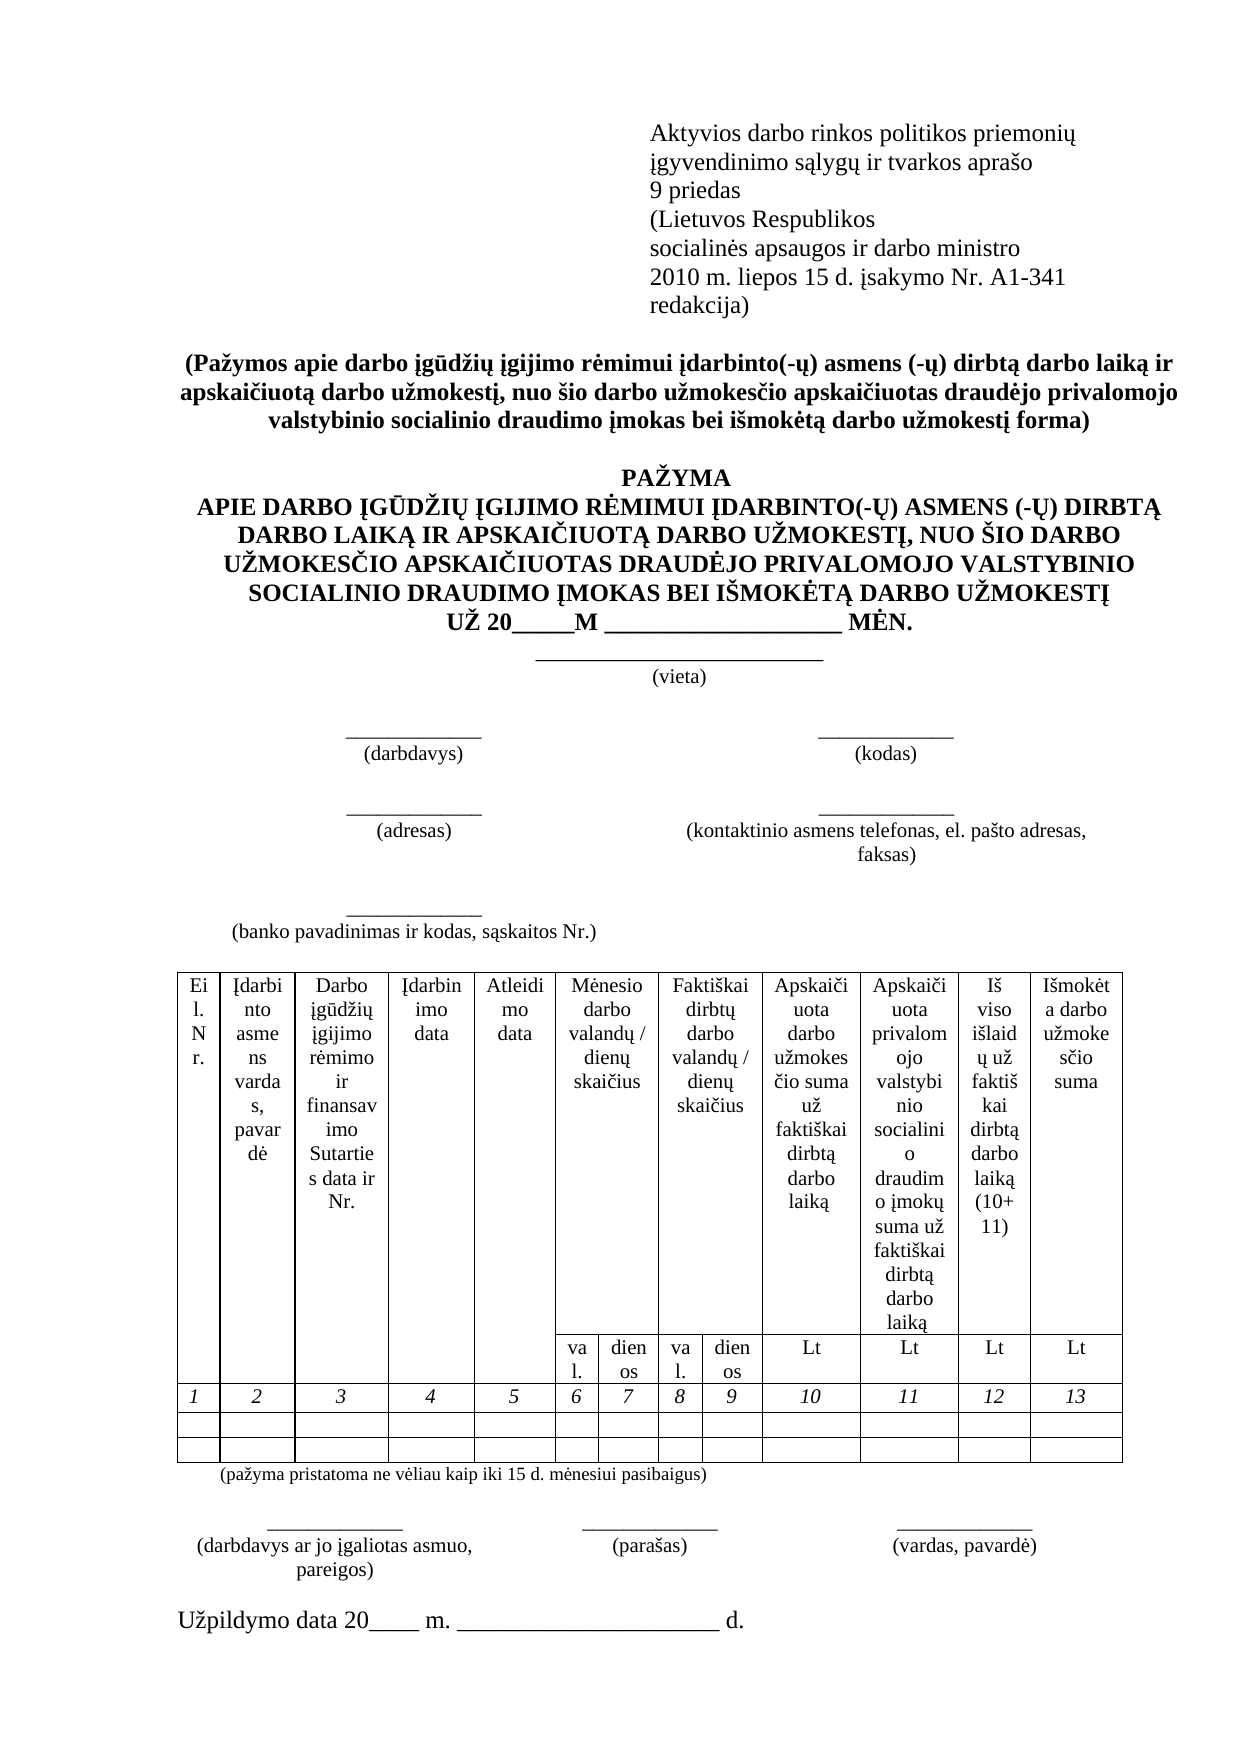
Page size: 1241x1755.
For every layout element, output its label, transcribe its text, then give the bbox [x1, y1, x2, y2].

table_cell [389, 1413, 474, 1437]
table_header _____________ (darbdavys ar jo įgaliotas asmuo, pareigos) [177, 1509, 492, 1581]
table_cell [1031, 1413, 1122, 1437]
table_cell [959, 1438, 1030, 1462]
table_header Išmokėta darbo užmokesčio suma [1031, 973, 1122, 1334]
table_cell 12 [959, 1384, 1030, 1412]
table_cell [703, 1438, 762, 1462]
table_cell dienos [703, 1335, 762, 1383]
table_cell [221, 1413, 294, 1437]
text 2010 m. liepos 15 d. įsakymo Nr. A1-341 [649, 262, 1181, 291]
table_cell Lt [1031, 1335, 1122, 1383]
table_header Įdarbinimo data [389, 973, 474, 1383]
table_header Faktiškai dirbtų darbo valandų / dienų skaičius [659, 973, 762, 1334]
text apie darbo įgūdžių įgijimo rėmimui įdarbinto(-ų) asmens (-ų) dirbtą darbo laiką ir apskaičiuotą darbo užmokestį, nuo šio darbo užmokesčio apskaičiuotas draudėjo privalomojo valstybinio socialinio draudimo įmokas bei išmokėtą darbo užmokestį [177, 492, 1181, 607]
table_cell 13 [1031, 1384, 1122, 1412]
table_cell [599, 1413, 658, 1437]
table_cell [178, 1438, 219, 1462]
table_header Apskaičiuota darbo užmokesčio suma už faktiškai dirbtą darbo laiką [763, 973, 860, 1334]
table_cell [659, 1438, 702, 1462]
text _______________________ [177, 636, 1181, 664]
table_cell [599, 1438, 658, 1462]
table_cell 1 [178, 1384, 219, 1412]
table_cell 8 [659, 1384, 702, 1412]
table_cell [861, 1413, 958, 1437]
table_cell [556, 1413, 598, 1437]
table_cell val. [556, 1335, 598, 1383]
table_cell 3 [296, 1384, 388, 1412]
table_header _____________ (kodas) [650, 717, 1122, 765]
table_cell 5 [475, 1384, 555, 1412]
table_cell [475, 1438, 555, 1462]
text (vieta) [177, 664, 1181, 688]
text (Pažymos apie darbo įgūdžių įgijimo rėmimui įdarbinto(-ų) asmens (-ų) dirbtą darbo laiką ir apskaičiuotą darbo užmokestį, nuo šio darbo užmokesčio apskaičiuotas draudėjo privalomojo valstybinio socialinio draudimo įmokas bei išmokėtą darbo užmokestį forma) [177, 348, 1181, 434]
table_cell [296, 1413, 388, 1437]
table_cell val. [659, 1335, 702, 1383]
table_cell [763, 1438, 860, 1462]
text redakcija) [649, 291, 1181, 319]
table_header _____________ (vardas, pavardė) [807, 1509, 1122, 1581]
table_cell [556, 1438, 598, 1462]
table_header Įdarbinto asmens vardas, pavardė [221, 973, 294, 1383]
table_cell 10 [763, 1384, 860, 1412]
table_header Darbo įgūdžių įgijimo rėmimo ir finansavimo Sutarties data ir Nr. [296, 973, 388, 1383]
table_cell 11 [861, 1384, 958, 1412]
table_cell 6 [556, 1384, 598, 1412]
table_cell dienos [599, 1335, 658, 1383]
table_cell [763, 1413, 860, 1437]
table_cell [178, 1413, 219, 1437]
text 9 priedas [649, 176, 1181, 204]
table_header Atleidimo data [475, 973, 555, 1383]
table_header Iš viso išlaidų už faktiškai dirbtą darbo laiką (10+11) [959, 973, 1030, 1334]
table_cell [703, 1413, 762, 1437]
text (Lietuvos Respublikos [649, 204, 1181, 233]
table_header Apskaičiuota privalomojo valstybinio socialinio draudimo įmokų suma už faktiškai dirbtą darbo laiką [861, 973, 958, 1334]
table_cell [1031, 1438, 1122, 1462]
table_header _____________ (banko pavadinimas ir kodas, sąskaitos Nr.) [177, 895, 651, 943]
table_header [651, 895, 1122, 943]
table_header _____________ (adresas) [177, 794, 651, 866]
table_cell [475, 1413, 555, 1437]
table_cell 9 [703, 1384, 762, 1412]
table_cell [221, 1438, 294, 1462]
table_cell Lt [763, 1335, 860, 1383]
table_cell Lt [861, 1335, 958, 1383]
text socialinės apsaugos ir darbo ministro [649, 233, 1181, 262]
table_cell Lt [959, 1335, 1030, 1383]
table_cell [296, 1438, 388, 1462]
text už 20_____m ___________________ mėn. [177, 607, 1181, 636]
table_header Eil. Nr. [178, 973, 219, 1383]
text įgyvendinimo sąlygų ir tvarkos aprašo [649, 147, 1181, 176]
table_header _____________ (parašas) [492, 1509, 807, 1581]
table_cell [659, 1413, 702, 1437]
table_cell [389, 1438, 474, 1462]
text Aktyvios darbo rinkos politikos priemonių [649, 118, 1181, 147]
table_cell 2 [221, 1384, 294, 1412]
table_cell [959, 1413, 1030, 1437]
table_header _____________ (darbdavys) [177, 717, 649, 765]
text Užpildymo data 20____ m. _____________________ d. [177, 1605, 1181, 1634]
text (pažyma pristatoma ne vėliau kaip iki 15 d. mėnesiui pasibaigus) [215, 1463, 1181, 1485]
table_header _____________ (kontaktinio asmens telefonas, el. pašto adresas, faksas) [651, 794, 1122, 866]
table_cell [861, 1438, 958, 1462]
table_header Mėnesio darbo valandų / dienų skaičius [556, 973, 658, 1334]
table_cell 4 [389, 1384, 474, 1412]
text PAŽYMA [177, 463, 1181, 492]
table_cell 7 [599, 1384, 658, 1412]
